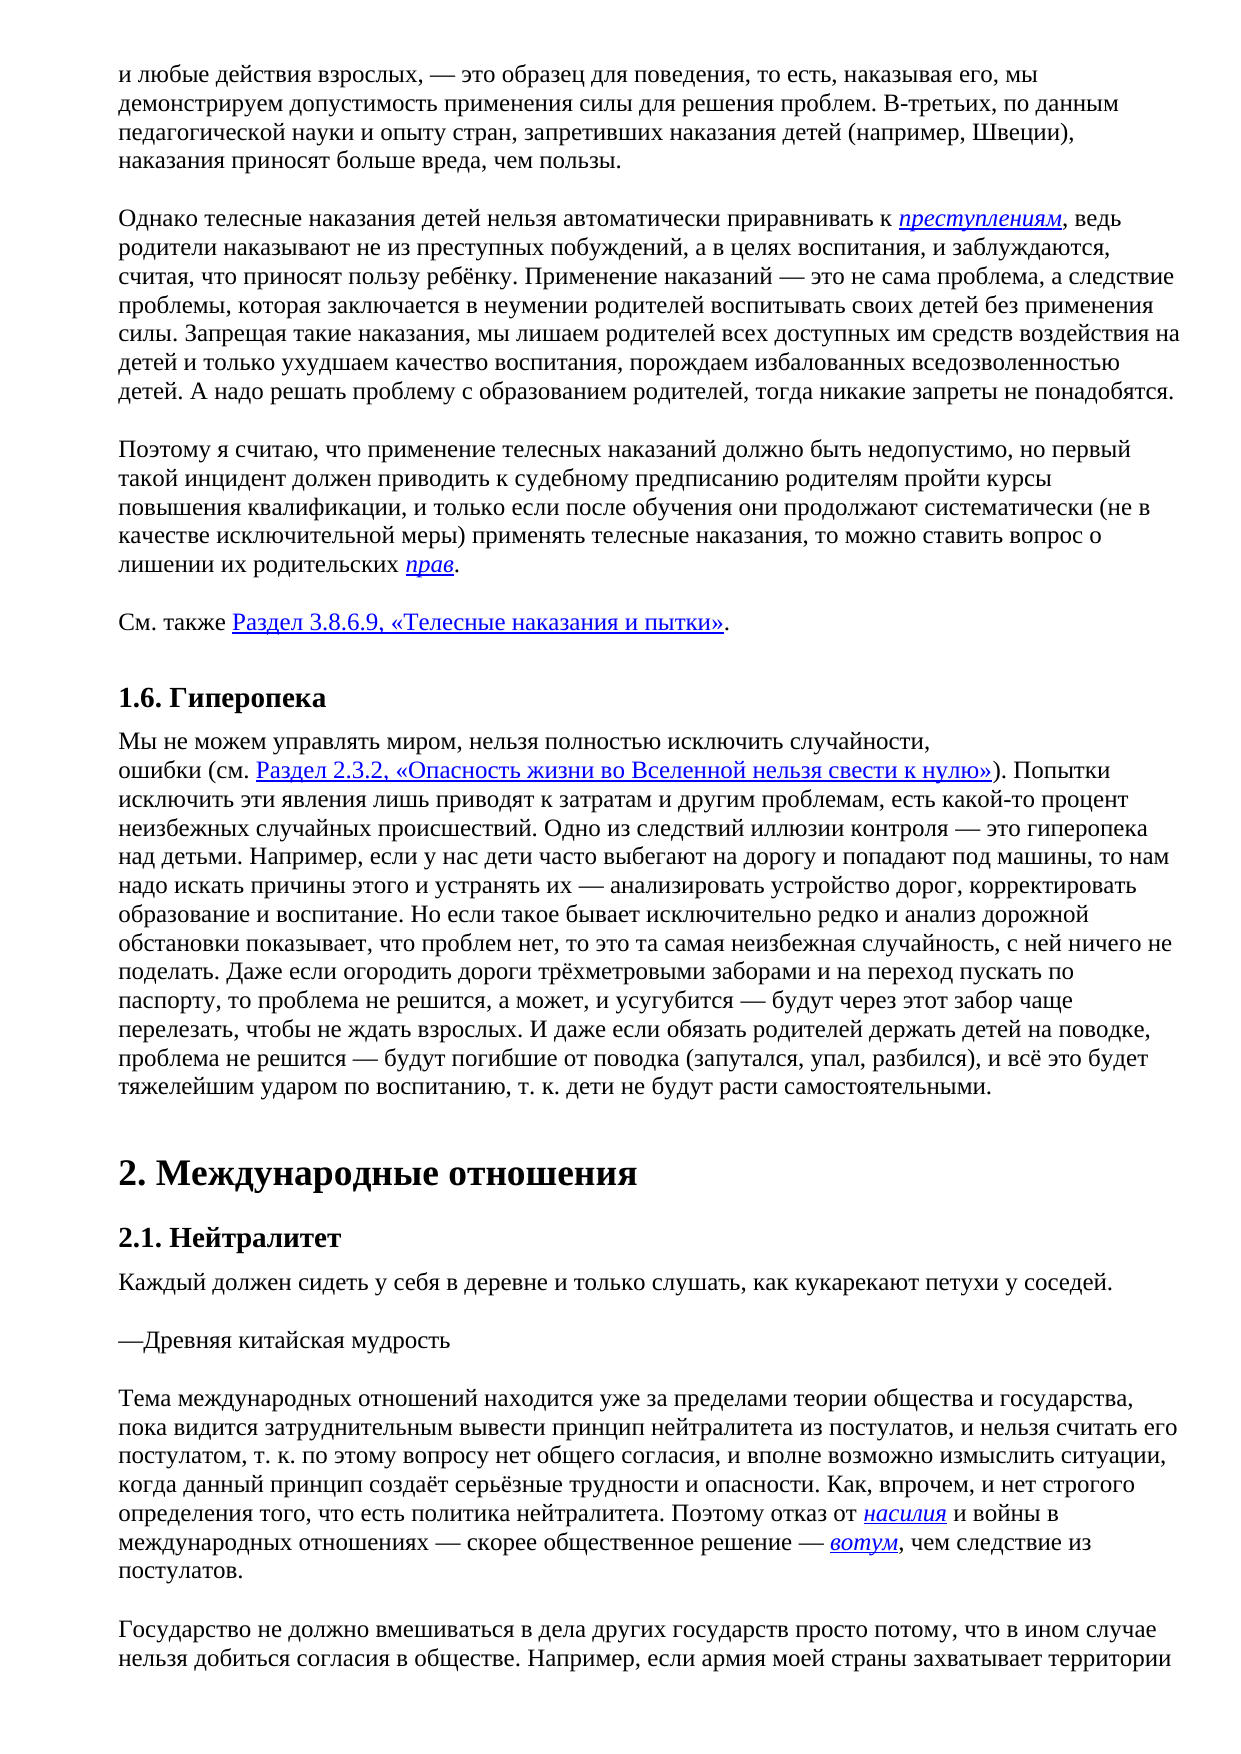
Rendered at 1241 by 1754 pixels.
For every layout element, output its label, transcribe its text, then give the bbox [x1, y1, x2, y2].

text Тема международных отношений находится уже за пределами теории общества и государства, пока видится затруднительным вывести принцип нейтралитета из постулатов, и нельзя считать его постулатом, т. к. по этому вопросу нет общего согласия, и вполне возможно измыслить ситуации, когда данный принцип создаёт серьёзные трудности и опасности. Как, впрочем, и нет строгого определения того, что есть политика нейтралитета. Поэтому отказ от насилия и войны в международных отношениях — скорее общественное решение — вотум, чем следствие из постулатов. [118, 1383, 1181, 1584]
text Поэтому я считаю, что применение телесных наказаний должно быть недопустимо, но первый такой инцидент должен приводить к судебному предписанию родителям пройти курсы повышения квалификации, и только если после обучения они продолжают систематически (не в качестве исключительной меры) применять телесные наказания, то можно ставить вопрос о лишении их родительских прав. [118, 434, 1181, 578]
text —Древняя китайская мудрость [118, 1325, 1181, 1354]
text Мы не можем управлять миром, нельзя полностью исключить случайности, ошибки (см. Раздел 2.3.2, «Опасность жизни во Вселенной нельзя свести к нулю»). Попытки исключить эти явления лишь приводят к затратам и другим проблемам, есть какой-то процент неизбежных случайных происшествий. Одно из следствий иллюзии контроля — это гиперопека над детьми. Например, если у нас дети часто выбегают на дорогу и попадают под машины, то нам надо искать причины этого и устранять их — анализировать устройство дорог, корректировать образование и воспитание. Но если такое бывает исключительно редко и анализ дорожной обстановки показывает, что проблем нет, то это та самая неизбежная случайность, с ней ничего не поделать. Даже если огородить дороги трёхметровыми заборами и на переход пускать по паспорту, то проблема не решится, а может, и усугубится — будут через этот забор чаще перелезать, чтобы не ждать взрослых. И даже если обязать родителей держать детей на поводке, проблема не решится — будут погибшие от поводка (запутался, упал, разбился), и всё это будет тяжелейшим ударом по воспитанию, т. к. дети не будут расти самостоятельными. [118, 726, 1181, 1100]
subtitle 2. Международные отношения [118, 1150, 1181, 1193]
text Государство не должно вмешиваться в дела других государств просто потому, что в ином случае нельзя добиться согласия в обществе. Например, если армия моей страны захватывает территории [118, 1614, 1181, 1671]
text и любые действия взрослых, — это образец для поведения, то есть, наказывая его, мы демонстрируем допустимость применения силы для решения проблем. В-третьих, по данным педагогической науки и опыту стран, запретивших наказания детей (например, Швеции), наказания приносят больше вреда, чем пользы. [118, 59, 1181, 174]
subtitle 1.6. Гиперопека [118, 680, 1181, 714]
text См. также Раздел 3.8.6.9, «Телесные наказания и пытки». [118, 607, 1181, 636]
subtitle 2.1. Нейтралитет [118, 1221, 1181, 1254]
text Однако телесные наказания детей нельзя автоматически приравнивать к преступлениям, ведь родители наказывают не из преступных побуждений, а в целях воспитания, и заблуждаются, считая, что приносят пользу ребёнку. Применение наказаний — это не сама проблема, а следствие проблемы, которая заключается в неумении родителей воспитывать своих детей без применения силы. Запрещая такие наказания, мы лишаем родителей всех доступных им средств воздействия на детей и только ухудшаем качество воспитания, порождаем избалованных вседозволенностью детей. А надо решать проблему с образованием родителей, тогда никакие запреты не понадобятся. [118, 203, 1181, 405]
text Каждый должен сидеть у себя в деревне и только слушать, как кукарекают петухи у соседей. [118, 1267, 1181, 1295]
